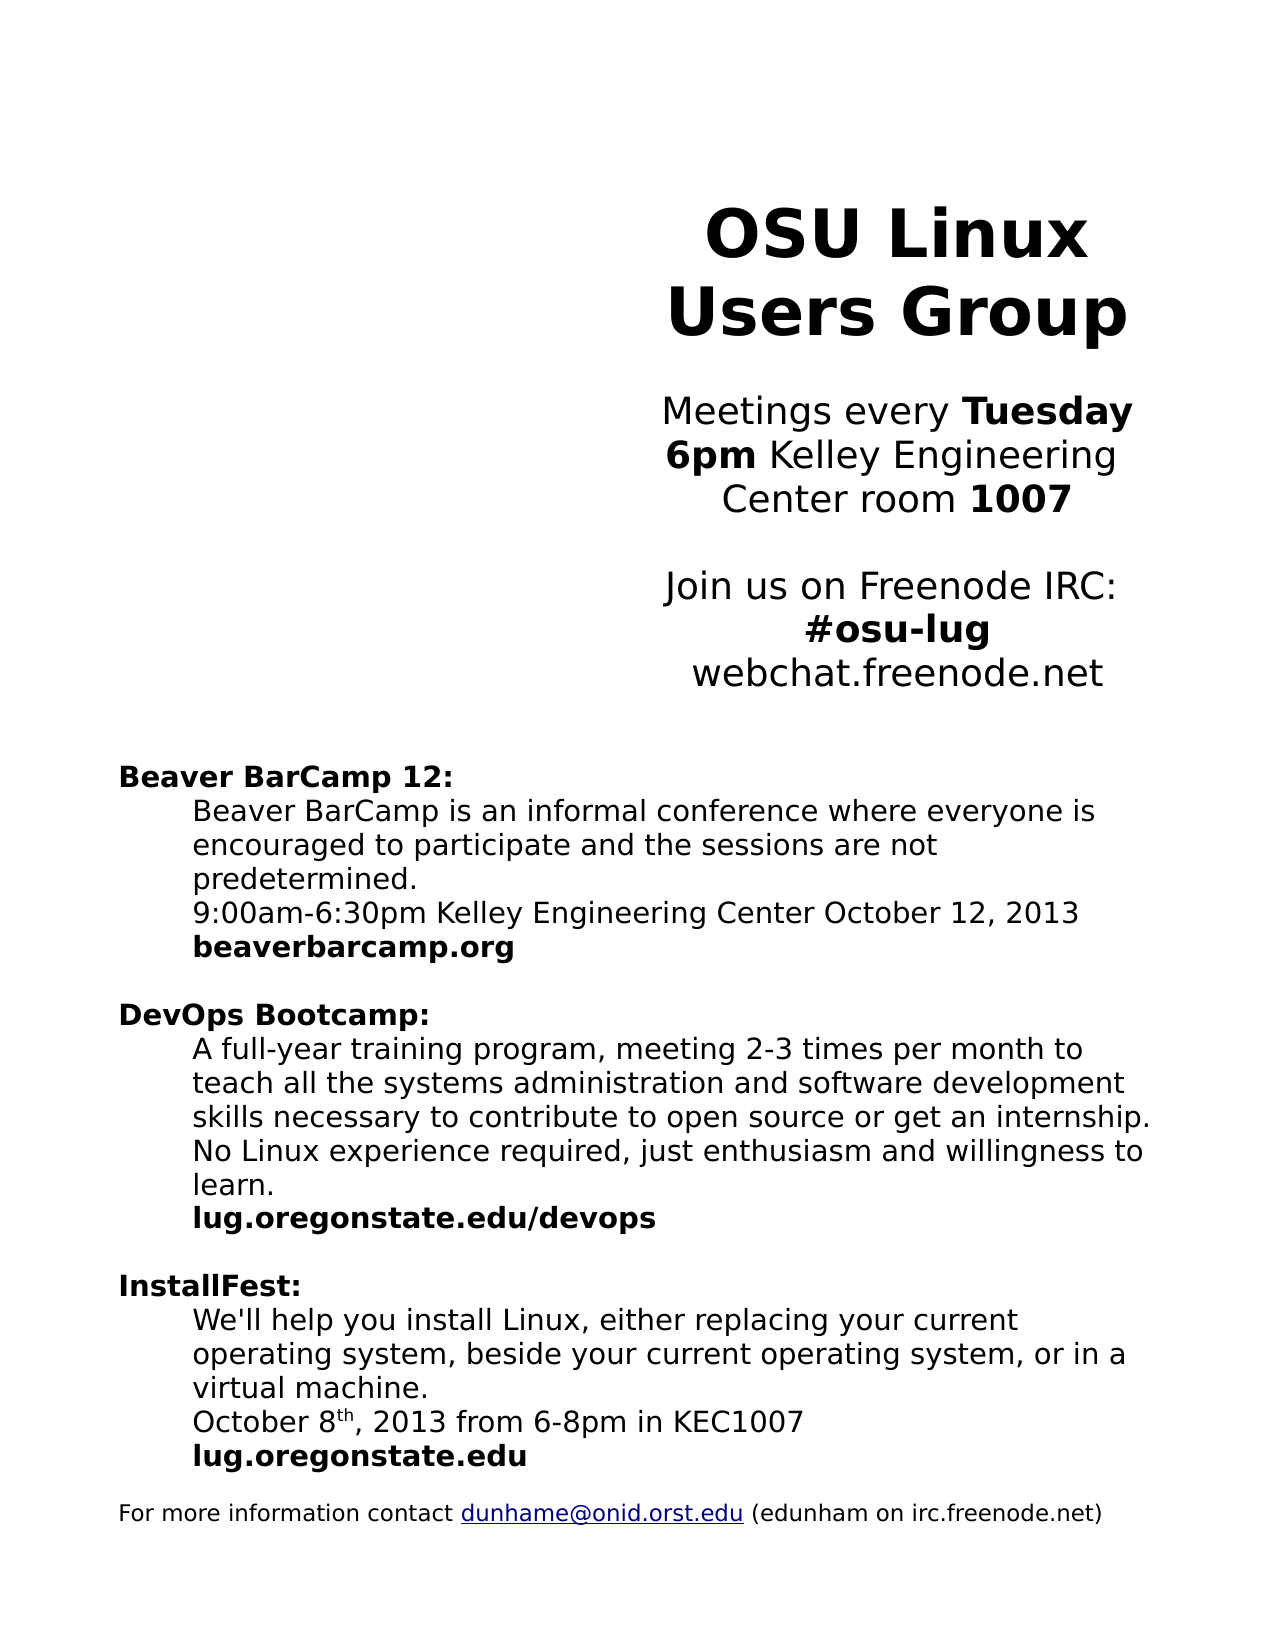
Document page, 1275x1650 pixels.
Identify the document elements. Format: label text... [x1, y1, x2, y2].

text beaverbarcamp.org [192, 930, 1157, 964]
text 9:00am-6:30pm Kelley Engineering Center October 12, 2013 [192, 896, 1157, 930]
text 6pm Kelley Engineering [637, 433, 1157, 477]
text OSU Linux Users Group [637, 196, 1157, 351]
text Meetings every Tuesday [637, 390, 1157, 433]
text InstallFest: [118, 1270, 1157, 1304]
text Beaver BarCamp is an informal conference where everyone is encouraged to participate and the sessions are not predetermined. [192, 794, 1157, 896]
text Join us on Freenode IRC: [637, 564, 1157, 608]
text DevOps Bootcamp: [118, 998, 1157, 1032]
text We'll help you install Linux, either replacing your current operating system, beside your current operating system, or in a virtual machine. [192, 1304, 1157, 1406]
text lug.oregonstate.edu [192, 1439, 1157, 1473]
text October 8th, 2013 from 6-8pm in KEC1007 [192, 1406, 1157, 1439]
text webchat.freenode.net [637, 652, 1157, 695]
text For more information contact dunhame@onid.orst.edu (edunham on irc.freenode.net) [118, 1500, 1157, 1527]
text A full-year training program, meeting 2-3 times per month to teach all the systems administration and software development skills necessary to contribute to open source or get an internship. No Linux experience required, just enthusiasm and willingness to learn. [192, 1032, 1157, 1202]
text Center room 1007 [637, 477, 1157, 521]
text lug.oregonstate.edu/devops [192, 1202, 1157, 1236]
text Beaver BarCamp 12: [118, 760, 1157, 794]
text #osu-lug [637, 608, 1157, 652]
